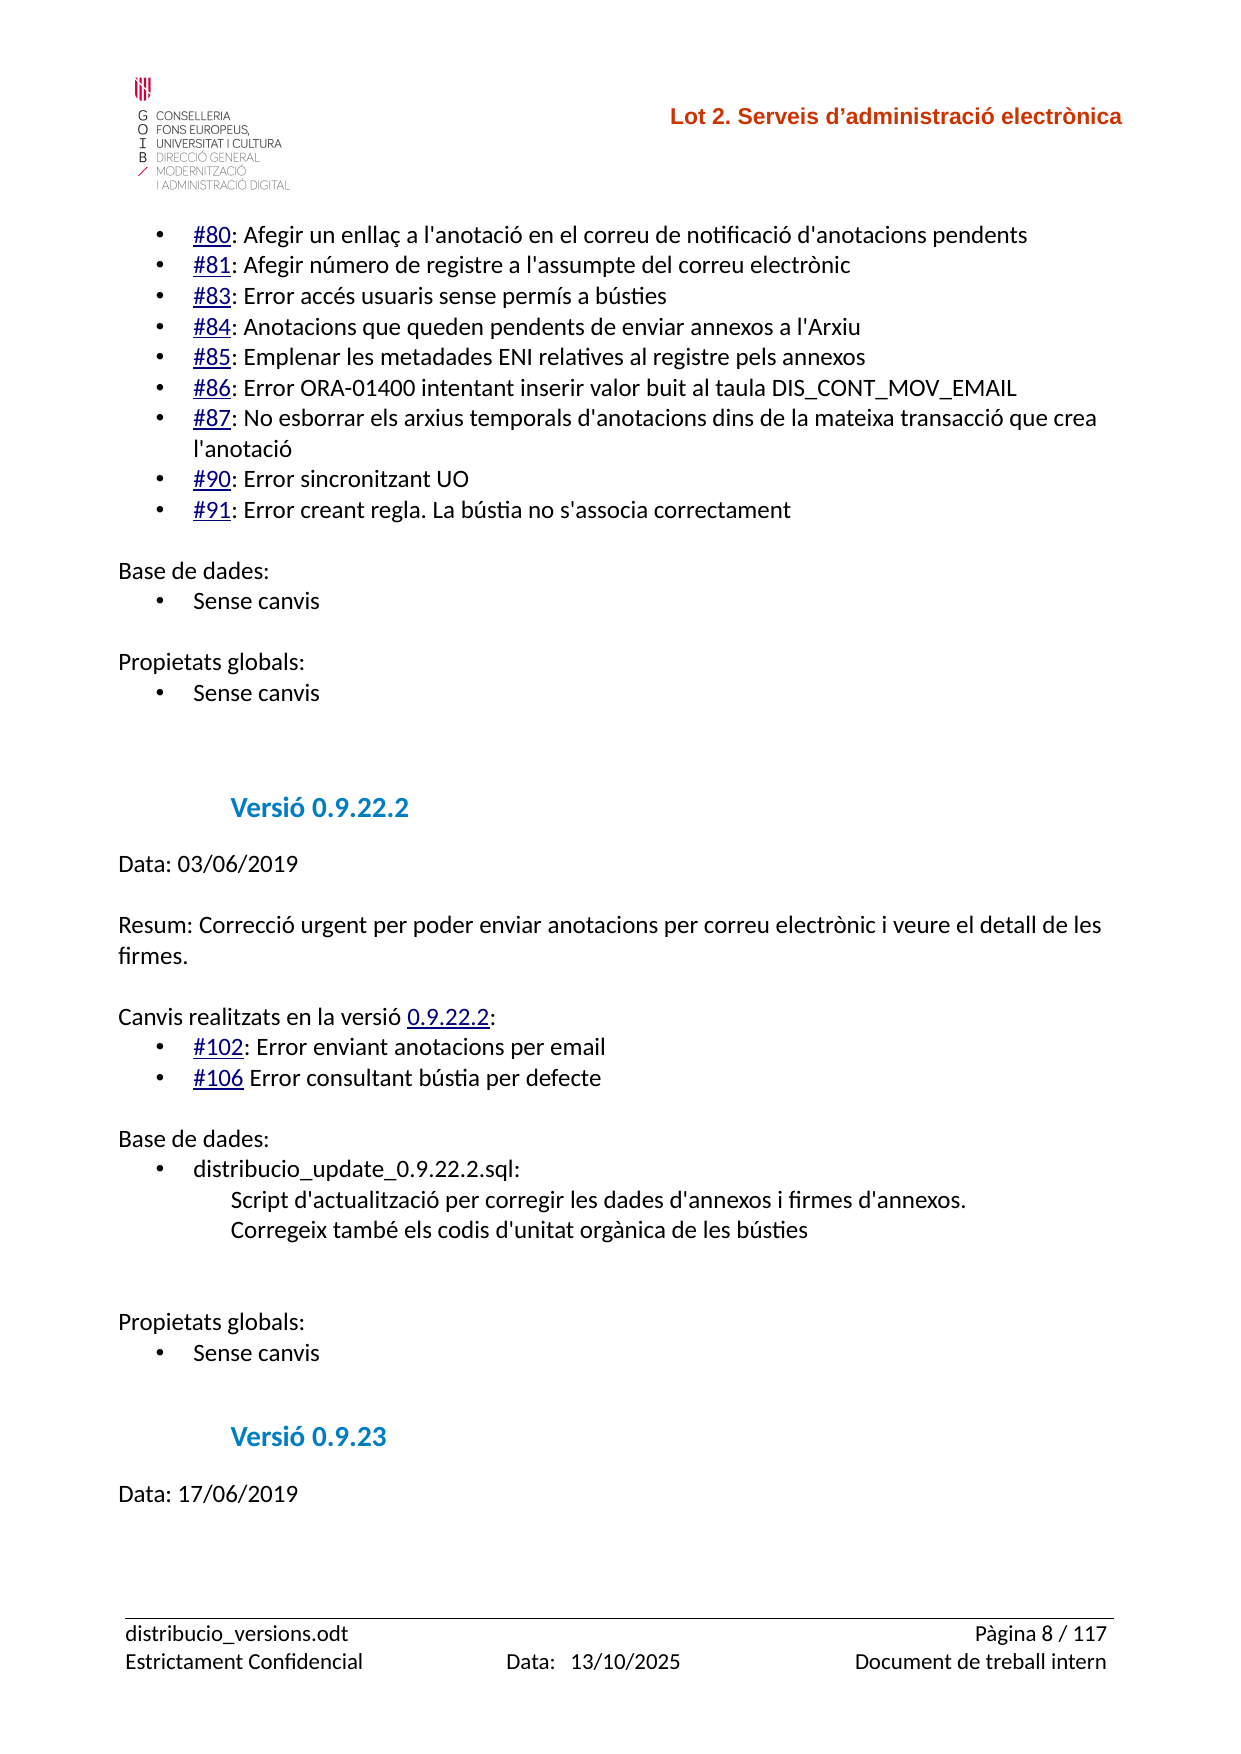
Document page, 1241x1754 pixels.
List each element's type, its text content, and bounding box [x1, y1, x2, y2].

text Data: 17/06/2019 [118, 1478, 1122, 1508]
text Base de dades: [118, 555, 1122, 585]
list distribucio_update_0.9.22.2.sql: [156, 1154, 1122, 1184]
subtitle Versió 0.9.23 [153, 1418, 1122, 1454]
list Corregeix també els codis d'unitat orgànica de les bústies [193, 1215, 1122, 1245]
list Sense canvis [156, 585, 1122, 616]
list #81: Afegir número de registre a l'assumpte del correu electrònic [156, 250, 1122, 280]
text Propietats globals: [118, 1306, 1122, 1337]
list Sense canvis [156, 677, 1122, 707]
list #86: Error ORA-01400 intentant inserir valor buit al taula DIS_CONT_MOV_EMAIL [156, 372, 1122, 402]
list #90: Error sincronitzant UO [156, 463, 1122, 494]
subtitle Versió 0.9.22.2 [153, 789, 1122, 825]
text Resum: Correcció urgent per poder enviar anotacions per correu electrònic i veure el detall de les firmes. [118, 909, 1122, 971]
list #83: Error accés usuaris sense permís a bústies [156, 280, 1122, 311]
text Propietats globals: [118, 646, 1122, 677]
picture [126, 70, 299, 197]
text Base de dades: [118, 1123, 1122, 1154]
list #84: Anotacions que queden pendents de enviar annexos a l'Arxiu [156, 311, 1122, 341]
list #87: No esborrar els arxius temporals d'anotacions dins de la mateixa transacció que crea l'anotació [156, 402, 1122, 463]
list #85: Emplenar les metadades ENI relatives al registre pels annexos [156, 341, 1122, 372]
list #91: Error creant regla. La bústia no s'associa correctament [156, 494, 1122, 524]
list Script d'actualització per corregir les dades d'annexos i firmes d'annexos. [193, 1184, 1122, 1215]
list #106 Error consultant bústia per defecte [156, 1062, 1122, 1093]
text Data: 03/06/2019 [118, 848, 1122, 879]
list Sense canvis [156, 1337, 1122, 1367]
list #80: Afegir un enllaç a l'anotació en el correu de notificació d'anotacions pendents [156, 219, 1122, 250]
list #102: Error enviant anotacions per email [156, 1032, 1122, 1062]
text Canvis realitzats en la versió 0.9.22.2: [118, 1001, 1122, 1032]
